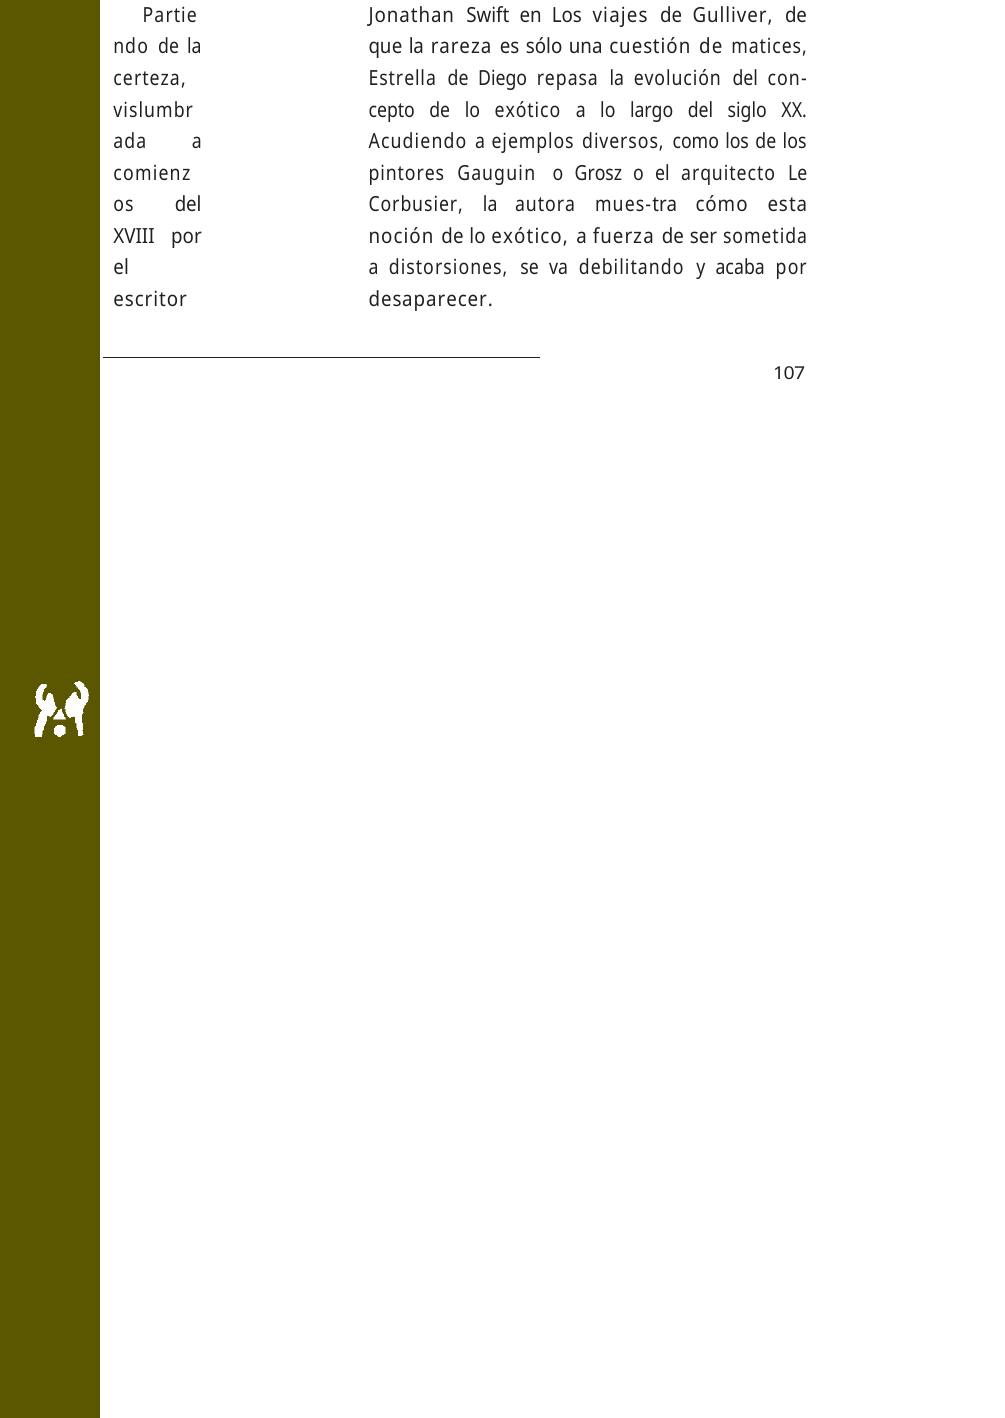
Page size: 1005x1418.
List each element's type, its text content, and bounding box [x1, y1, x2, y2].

text 107 [362, 360, 806, 384]
text Partiendo de la certeza, vislumbrada a comienzos del XVIII por el escritor [113, 0, 201, 312]
text Jonathan Swift en Los viajes de Gulliver, de que la rareza es sólo una cuestión de matices, Estrella de Diego repasa la evolución del con-cepto de lo exótico a lo largo del siglo XX. Acudiendo a ejemplos diversos, como los de los pintores Gauguin o Grosz o el arquitecto Le Corbusier, la autora mues-tra cómo esta noción de lo exótico, a fuerza de ser sometida a distorsiones, se va debilitando y acaba por desaparecer. [368, 0, 807, 312]
